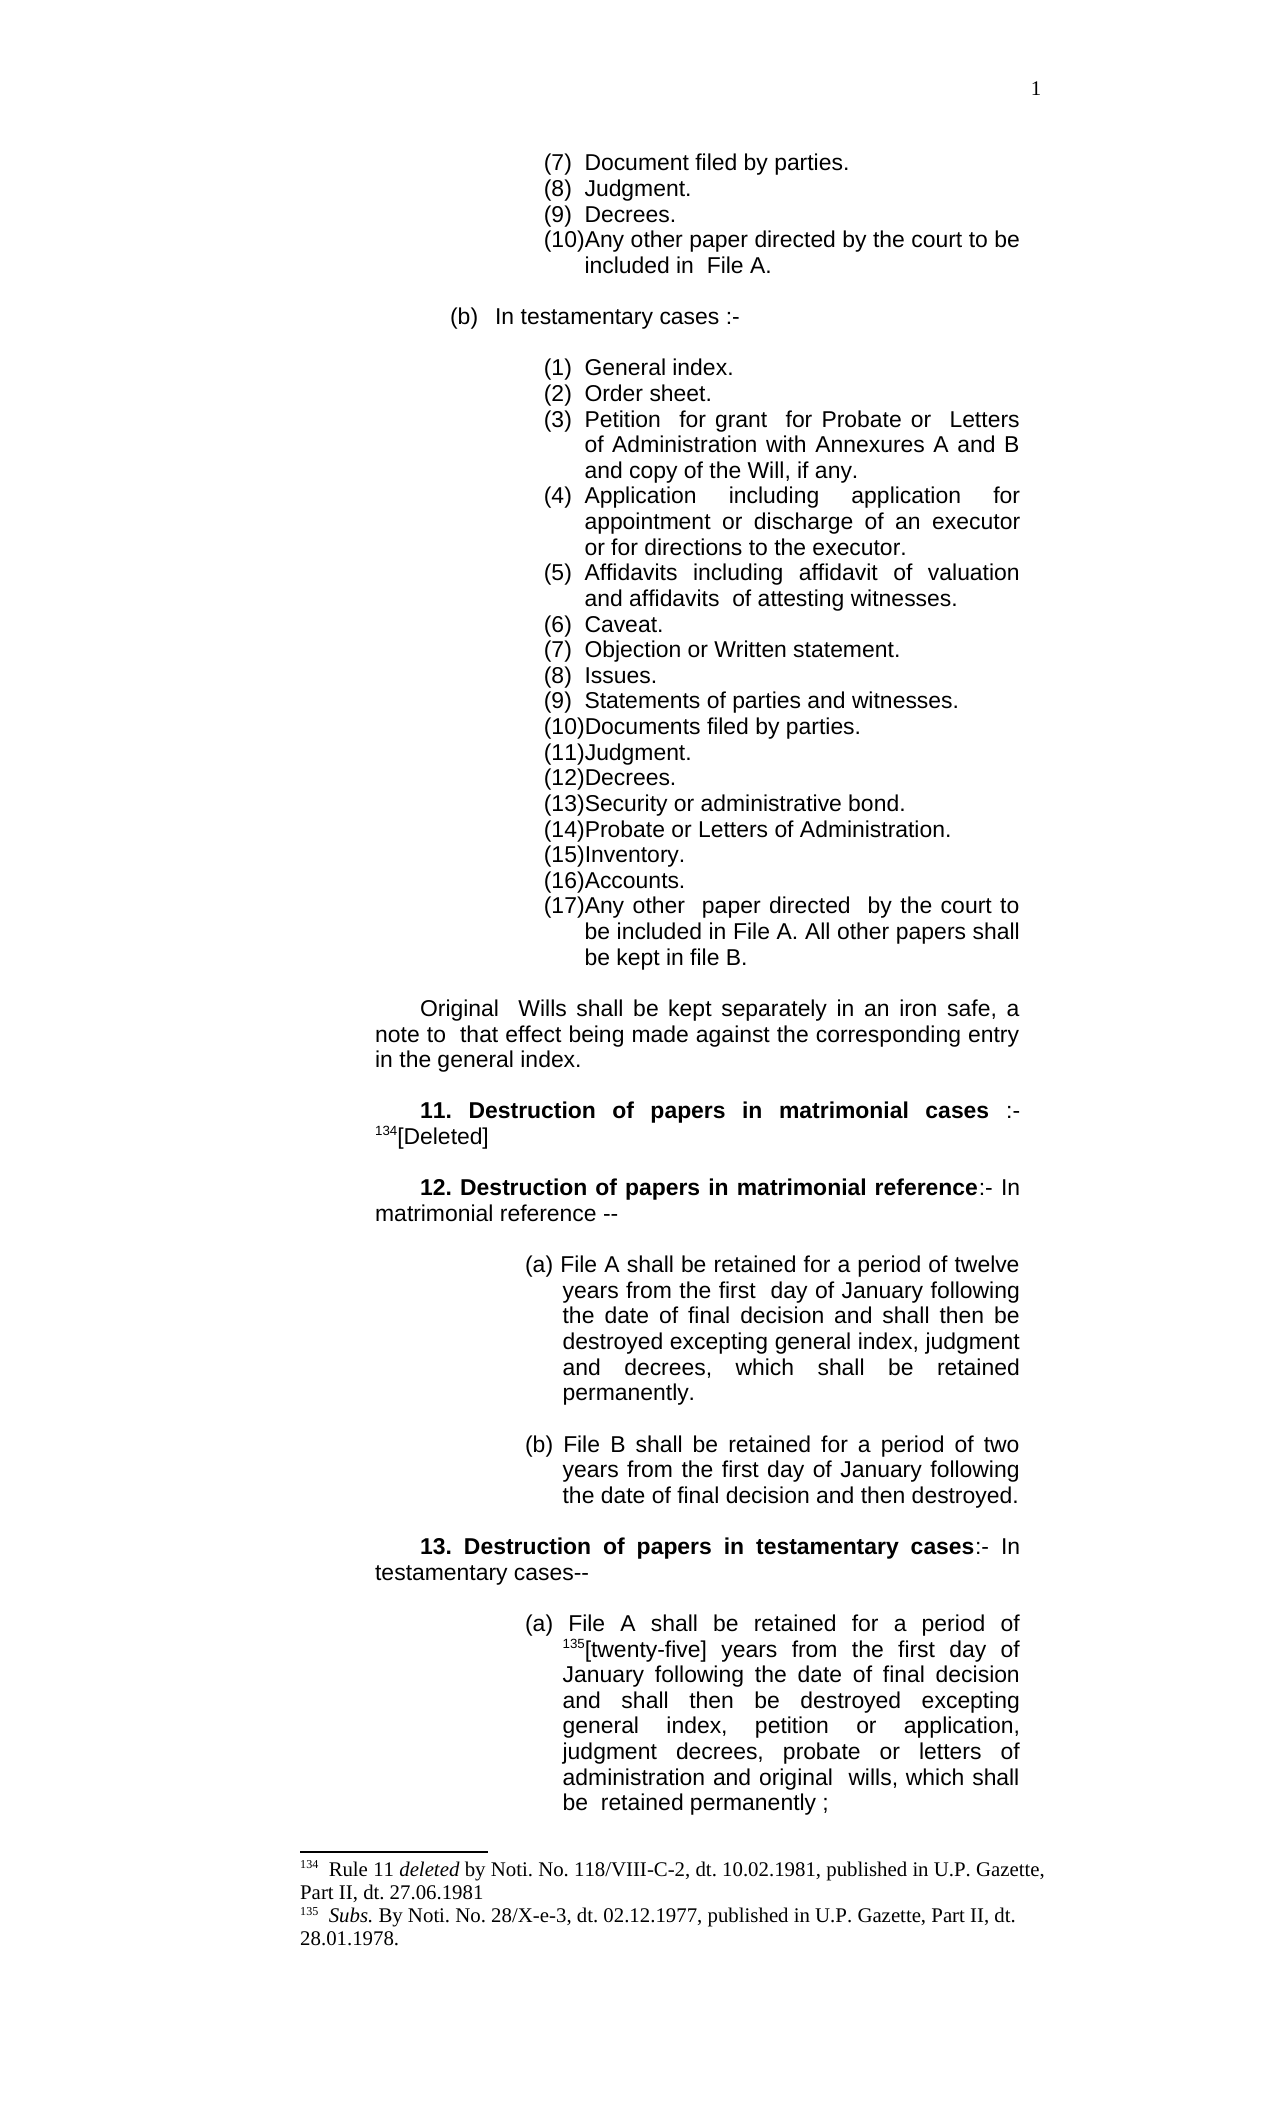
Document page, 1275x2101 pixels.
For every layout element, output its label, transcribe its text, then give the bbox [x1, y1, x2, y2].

text (a) File A shall be retained for a period of twelve years from the first day of January following the date of final decision and shall then be destroyed excepting general index, judgment and decrees, which shall be retained permanently. [525, 1252, 1020, 1406]
list Objection or Written statement. [544, 637, 1020, 662]
list Accounts. [544, 867, 1020, 893]
list Issues. [544, 662, 1020, 688]
list Application including application for appointment or discharge of an executor or for directions to the executor. [544, 483, 1020, 560]
text 13. Destruction of papers in testamentary cases:- In testamentary cases-- [375, 1534, 1020, 1585]
list Documents filed by parties. [544, 714, 1020, 739]
list Judgment. [544, 739, 1020, 765]
list Inventory. [544, 842, 1020, 867]
list Any other paper directed by the court to be included in File A. [544, 227, 1020, 278]
text (b) File B shall be retained for a period of two years from the first day of January following the date of final decision and then destroyed. [525, 1431, 1020, 1508]
list Probate or Letters of Administration. [544, 816, 1020, 842]
list Decrees. [544, 201, 1020, 227]
text Rule 11 deleted by Noti. No. 118/VIII-C-2, dt. 10.02.1981, published in U.P. Gazette, Part II, dt. 27.06.1981 [300, 1858, 1050, 1904]
text (b) In testamentary cases :- [375, 304, 1020, 329]
text 11. Destruction of papers in matrimonial cases :- [Deleted] [375, 1098, 1020, 1149]
list Order sheet. [544, 381, 1020, 406]
text 12. Destruction of papers in matrimonial reference:- In matrimonial reference -- [375, 1175, 1020, 1226]
list General index. [544, 355, 1020, 381]
text Subs. By Noti. No. 28/X-e-3, dt. 02.12.1977, published in U.P. Gazette, Part II, dt. 28.01.1978. [300, 1904, 1050, 1950]
list Caveat. [544, 611, 1020, 637]
list Document filed by parties. [544, 150, 1020, 176]
text Original Wills shall be kept separately in an iron safe, a note to that effect being made against the corresponding entry in the general index. [375, 996, 1020, 1072]
list Any other paper directed by the court to be included in File A. All other papers shall be kept in file B. [544, 893, 1020, 970]
list Petition for grant for Probate or Letters of Administration with Annexures A and B and copy of the Will, if any. [544, 406, 1020, 483]
list Statements of parties and witnesses. [544, 688, 1020, 714]
list Decrees. [544, 765, 1020, 791]
list Security or administrative bond. [544, 791, 1020, 816]
text (a) File A shall be retained for a period of [twenty-five] years from the first day of January following the date of final decision and shall then be destroyed excepting general index, petition or application, judgment decrees, probate or letters of administration and original wills, which shall be retained permanently ; [525, 1611, 1020, 1816]
list Affidavits including affidavit of valuation and affidavits of attesting witnesses. [544, 560, 1020, 611]
list Judgment. [544, 176, 1020, 201]
